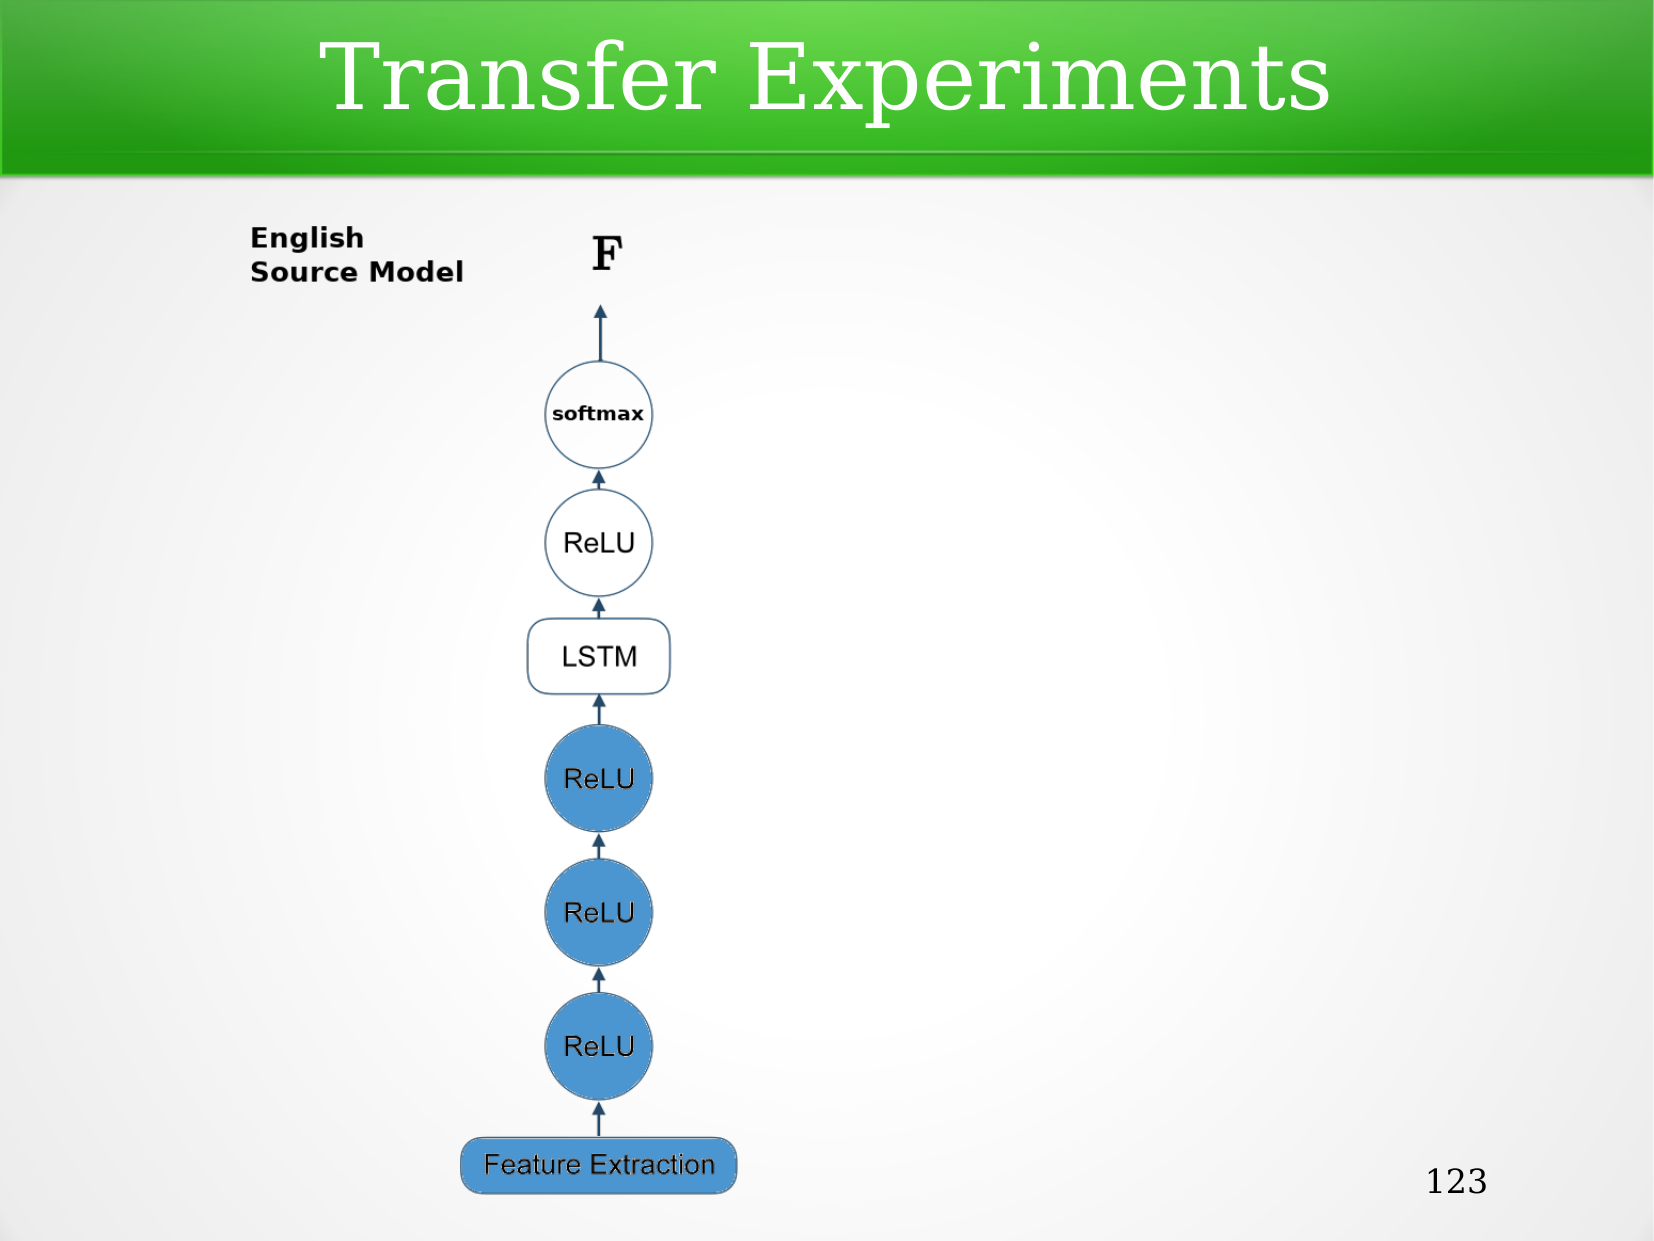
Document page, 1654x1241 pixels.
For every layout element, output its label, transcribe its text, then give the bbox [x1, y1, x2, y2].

title Transfer Experiments [82, 11, 1571, 154]
picture [0, 0, 1654, 1241]
